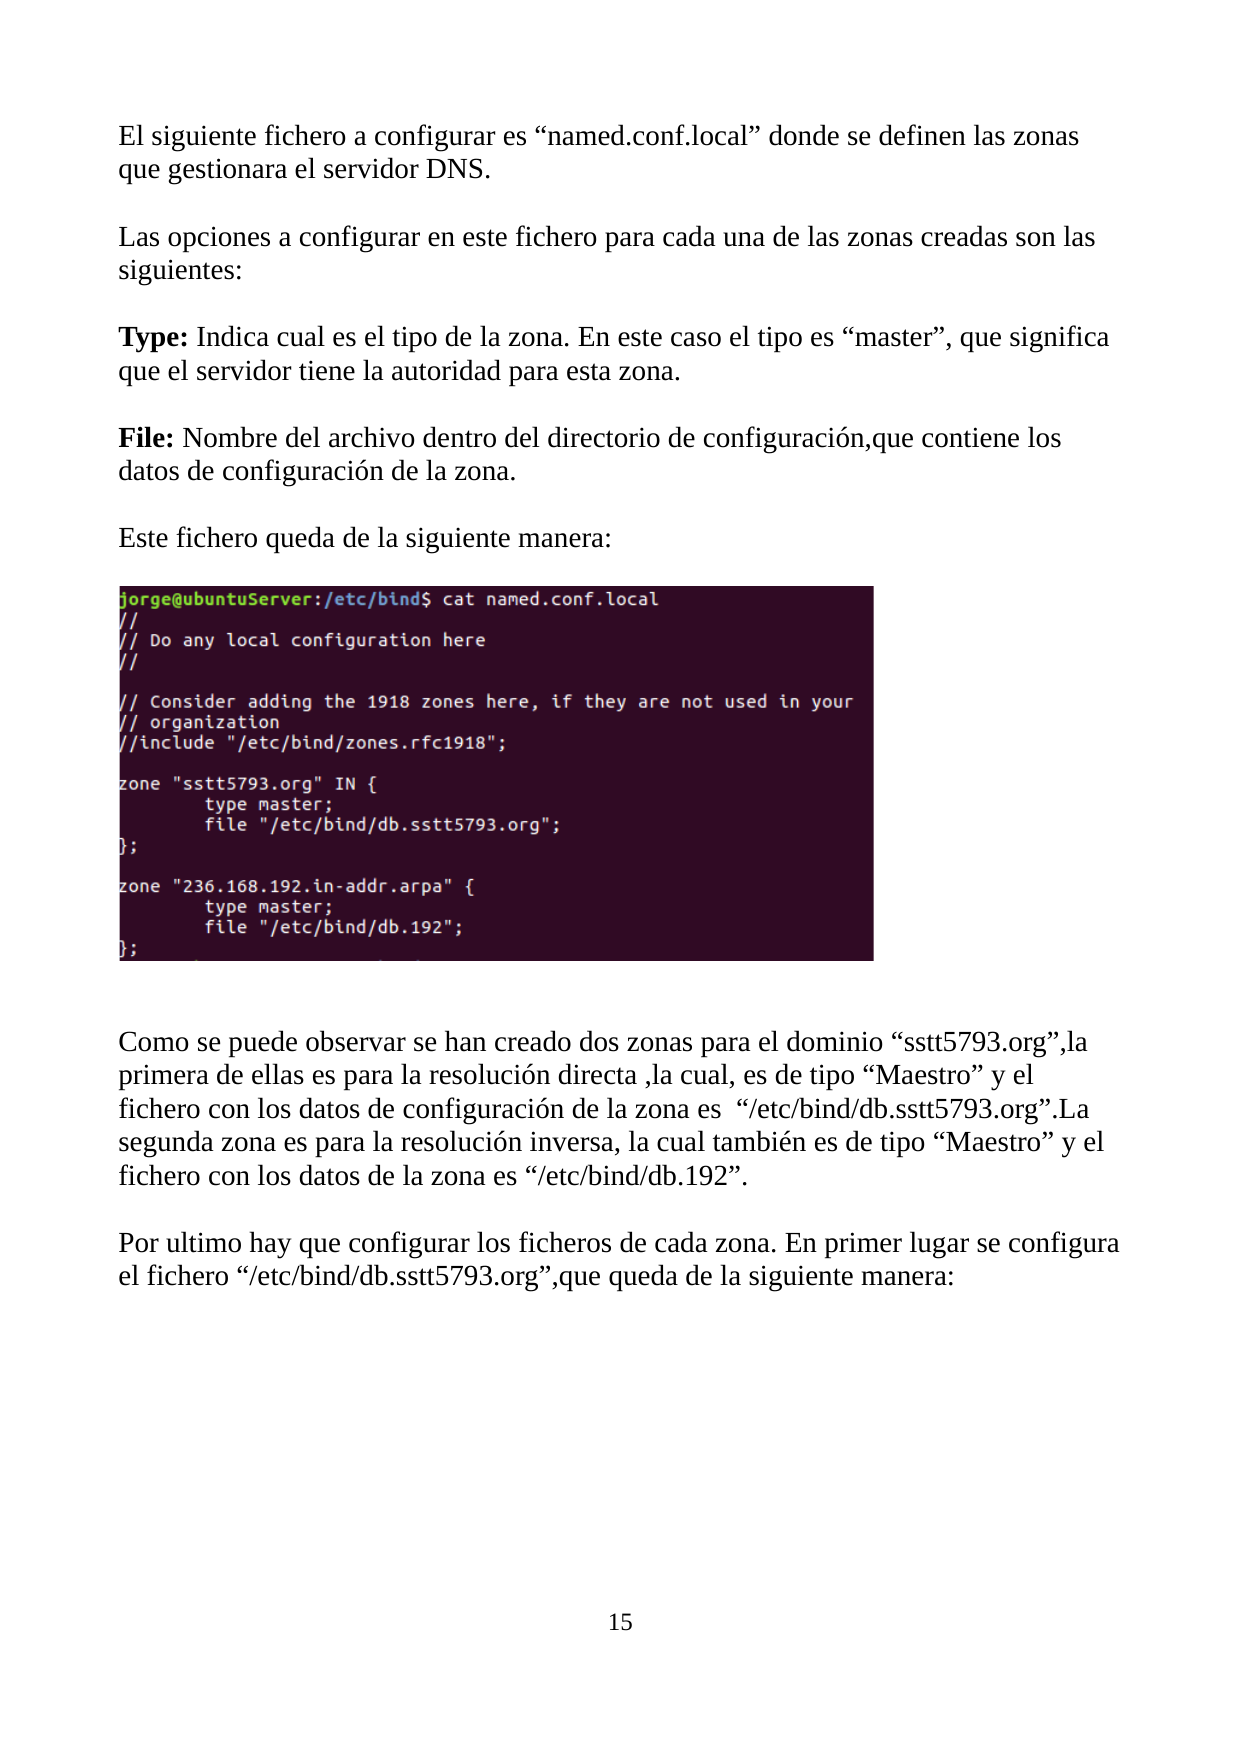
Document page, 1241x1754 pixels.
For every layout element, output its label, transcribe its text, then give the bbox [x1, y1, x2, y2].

text Este fichero queda de la siguiente manera: [118, 521, 1122, 554]
text El siguiente fichero a configurar es “named.conf.local” donde se definen las zonas que gestionara el servidor DNS. [118, 118, 1122, 185]
text Por ultimo hay que configurar los ficheros de cada zona. En primer lugar se configura el fichero “/etc/bind/db.sstt5793.org”,que queda de la siguiente manera: [118, 1225, 1122, 1292]
text Type: Indica cual es el tipo de la zona. En este caso el tipo es “master”, que significa que el servidor tiene la autoridad para esta zona. [118, 319, 1122, 386]
text Las opciones a configurar en este fichero para cada una de las zonas creadas son las siguientes: [118, 219, 1122, 286]
text Como se puede observar se han creado dos zonas para el dominio “sstt5793.org”,la primera de ellas es para la resolución directa ,la cual, es de tipo “Maestro” y el fichero con los datos de configuración de la zona es “/etc/bind/db.sstt5793.org”.La segunda zona es para la resolución inversa, la cual también es de tipo “Maestro” y el fichero con los datos de la zona es “/etc/bind/db.192”. [118, 1024, 1122, 1191]
text File: Nombre del archivo dentro del directorio de configuración,que contiene los datos de configuración de la zona. [118, 420, 1122, 487]
picture [119, 586, 874, 961]
